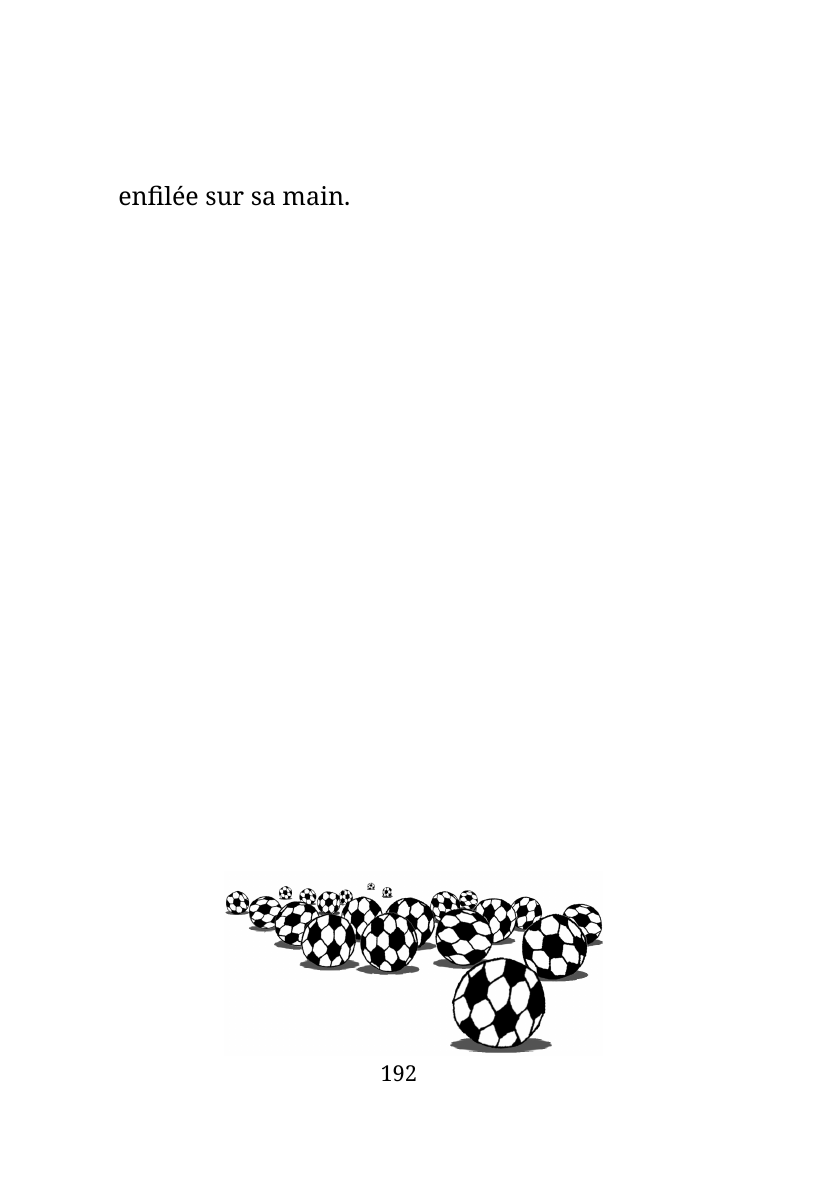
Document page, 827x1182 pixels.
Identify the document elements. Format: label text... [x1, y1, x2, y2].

text enfilée sur sa main. [118, 179, 677, 213]
picture [223, 871, 604, 1056]
